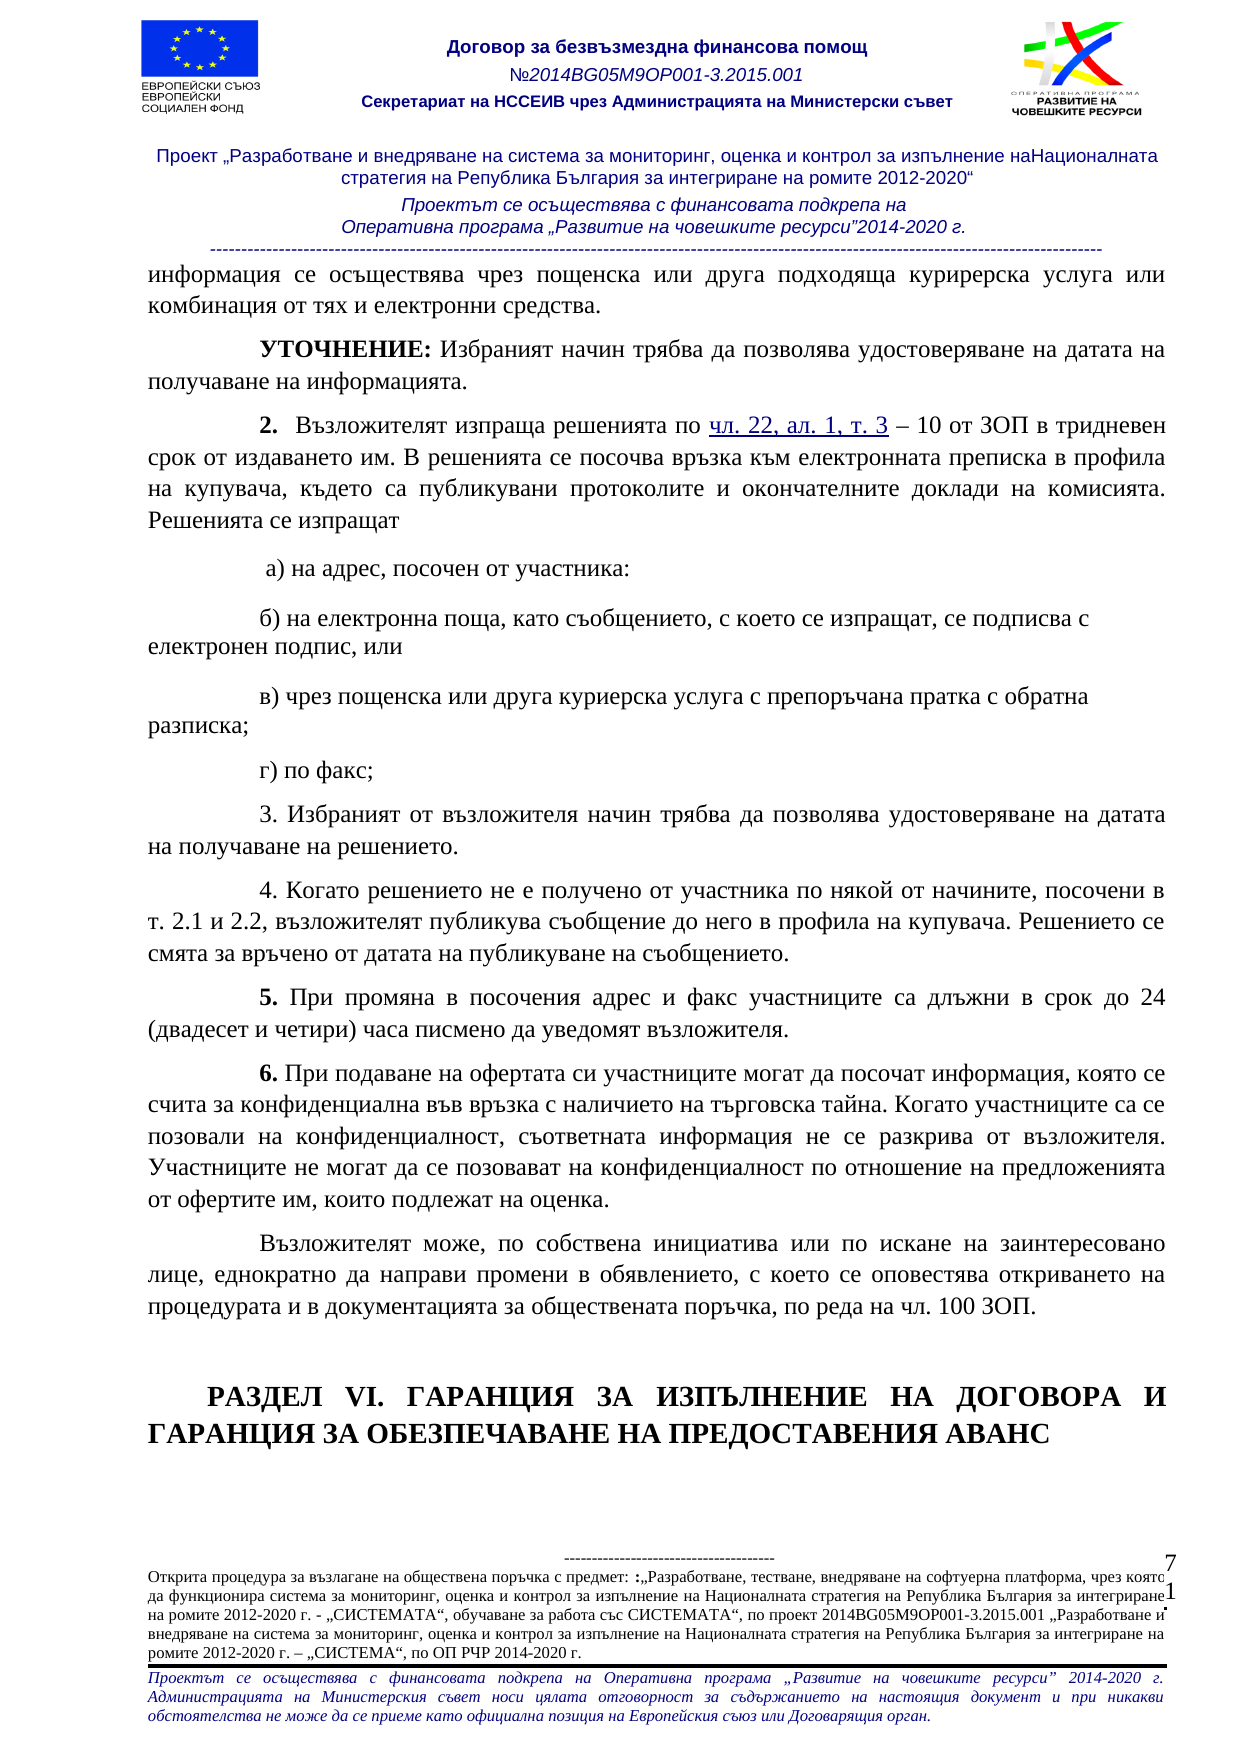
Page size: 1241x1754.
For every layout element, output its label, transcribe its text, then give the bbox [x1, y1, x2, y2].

list информация се осъществява чрез пощенска или друга подходяща курирерска услуга или комбинация от тях и електронни средства. [148, 259, 1167, 319]
text 3. Избраният от възложителя начин трябва да позволява удостоверяване на датата на получаване на решението. [148, 799, 1167, 859]
text Възложителят може, по собствена инициатива или по искане на заинтересовано лице, еднократно да направи промени в обявлението, с което се оповестява откриването на процедурата и в документацията за обществената поръчка, по реда на чл. 100 ЗОП. [148, 1228, 1167, 1320]
text в) чрез пощенска или друга куриерска услуга с препоръчана пратка с обратна разписка; [148, 681, 1167, 738]
text 5. При промяна в посочения адрес и факс участниците са длъжни в срок до 24 (двадесет и четири) часа писмено да уведомят възложителя. [148, 982, 1167, 1042]
text 6. При подаване на офертата си участниците могат да посочат информация, която се счита за конфиденциална във връзка с наличието на търговска тайна. Когато участниците са се позовали на конфиденциалност, съответната информация не се разкрива от възложителя. Участниците не могат да се позовават на конфиденциалност по отношение на предложенията от офертите им, които подлежат на оценка. [148, 1058, 1167, 1213]
list Възложителят изпраща решенията по чл. 22, ал. 1, т. 3 – 10 от ЗОП в тридневен срок от издаването им. В решенията се посочва връзка към електронната преписка в профила на купувача, където са публикувани протоколите и окончателните доклади на комисията. Решенията се изпращат: [148, 410, 1167, 534]
text УТОЧНЕНИЕ: Избраният начин трябва да позволява удостоверяване на датата на получаване на информацията. [148, 334, 1167, 395]
text г) по факс; [259, 755, 1167, 784]
text б) на електронна поща, като съобщението, с което се изпращат, се подписва с електронен подпис, или [148, 603, 1167, 660]
text 4. Когато решението не е получено от участника по някой от начините, посочени в т. 2.1 и 2.2, възложителят публикува съобщение до него в профила на купувача. Решението се смята за връчено от датата на публикуване на съобщението. [148, 875, 1167, 967]
text РАЗДЕЛ VІ. ГАРАНЦИЯ ЗА ИЗПЪЛНЕНИЕ НА ДОГОВОРА И ГАРАНЦИЯ ЗА ОБЕЗПЕЧАВАНЕ НА ПРЕДОСТАВЕНИЯ АВАНС [148, 1379, 1167, 1450]
text а) на адрес, посочен от участника: [148, 553, 1167, 582]
